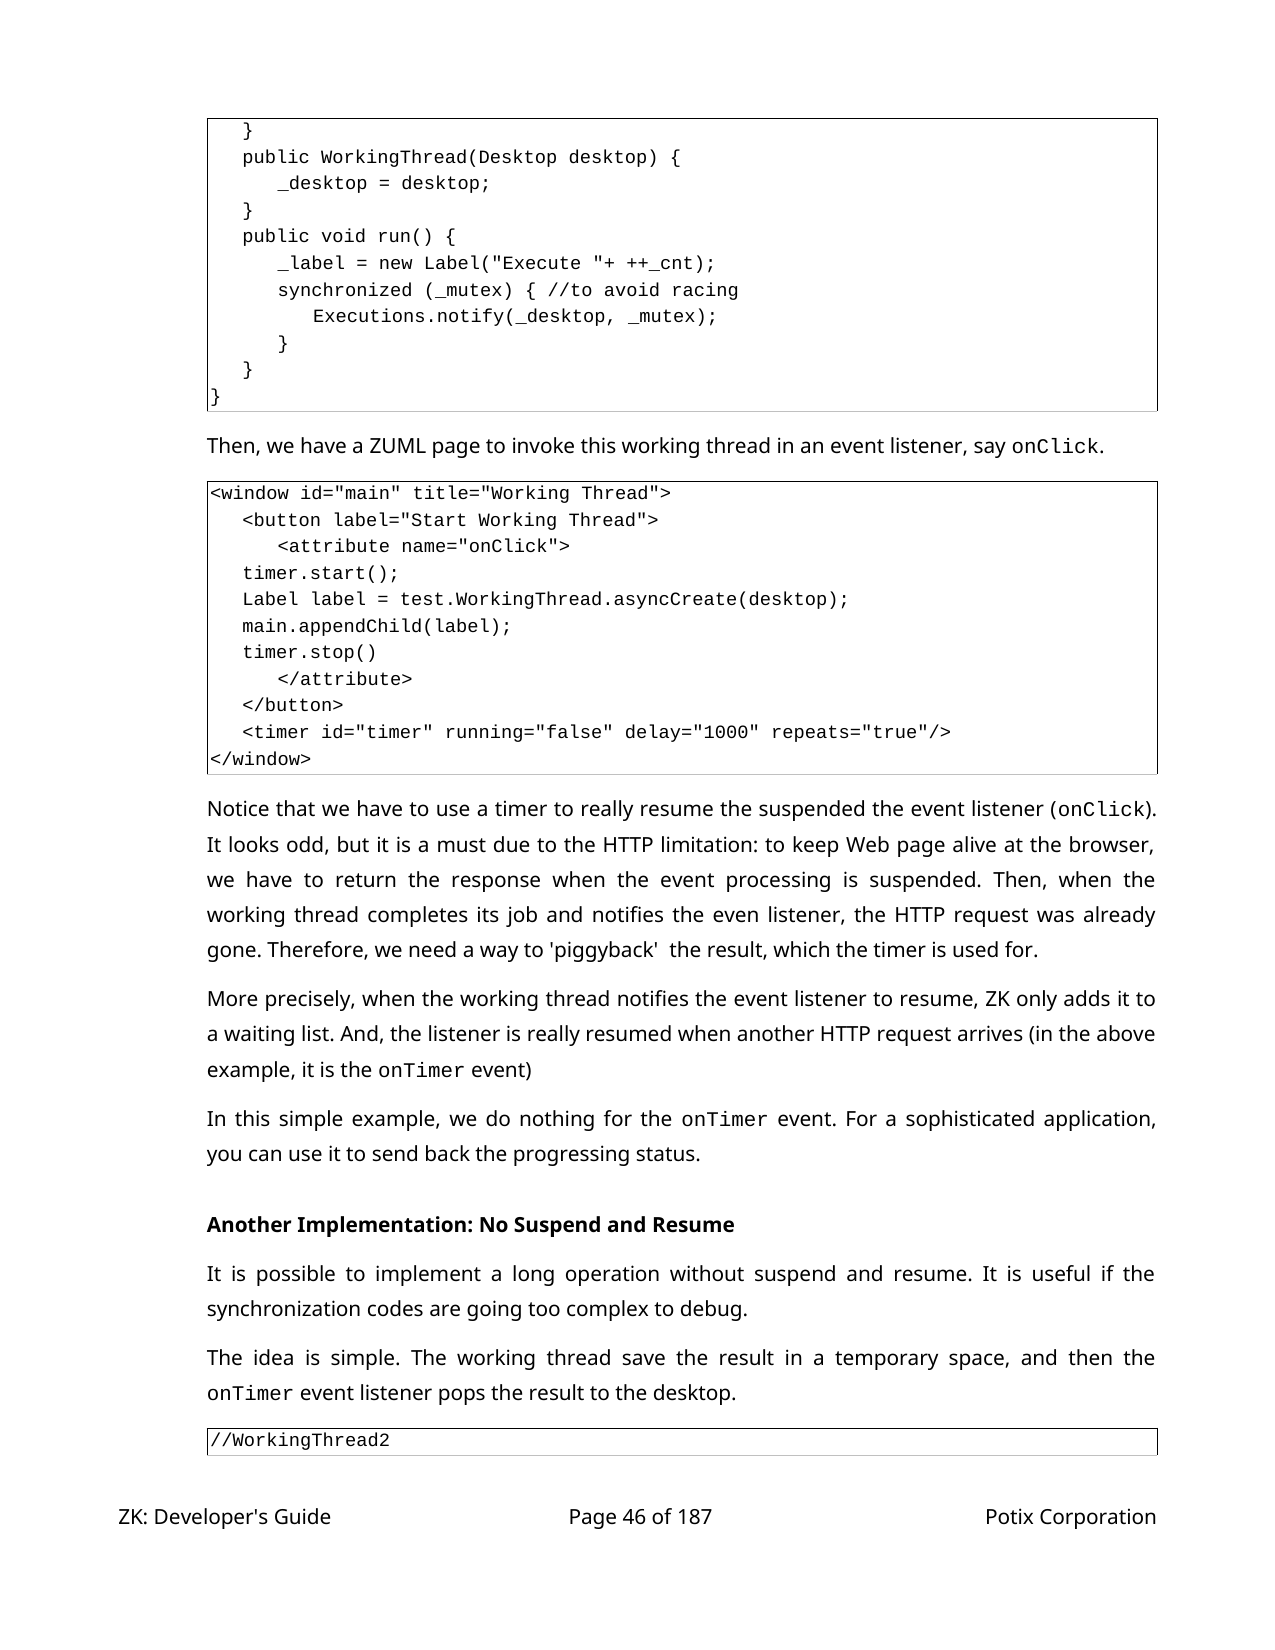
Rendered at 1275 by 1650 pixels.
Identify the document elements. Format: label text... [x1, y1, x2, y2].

subtitle Another Implementation: No Suspend and Resume [207, 1210, 1157, 1238]
text The idea is simple. The working thread save the result in a temporary space, and then the onTimer event listener pops the result to the desktop. [207, 1343, 1157, 1407]
text Notice that we have to use a timer to really resume the suspended the event listener (onClick). It looks odd, but it is a must due to the HTTP limitation: to keep Web page alive at the browser, we have to return the response when the event processing is suspended. Then, when the working thread completes its job and notifies the even listener, the HTTP request was already gone. Therefore, we need a way to 'piggyback' the result, which the timer is used for. [207, 794, 1157, 964]
text More precisely, when the working thread notifies the event listener to resume, ZK only adds it to a waiting list. And, the listener is really resumed when another HTTP request arrives (in the above example, it is the onTimer event) [207, 984, 1157, 1083]
text In this simple example, we do nothing for the onTimer event. For a sophisticated application, you can use it to send back the progressing status. [207, 1104, 1157, 1168]
text Then, we have a ZUML page to invoke this working thread in an event listener, say onClick. [207, 432, 1157, 460]
text It is possible to implement a long operation without suspend and resume. It is useful if the synchronization codes are going too complex to debug. [207, 1259, 1157, 1322]
text //WorkingThread2 [208, 1429, 1157, 1455]
text } public WorkingThread(Desktop desktop) { _desktop = desktop; } public void run() { _label = new Label("Execute "+ ++_cnt); synchronized (_mutex) { //to avoid racing Executions.notify(_desktop, _mutex); } } } [208, 119, 1157, 411]
text <window id="main" title="Working Thread"> <button label="Start Working Thread"> <attribute name="onClick"> timer.start(); Label label = test.WorkingThread.asyncCreate(desktop); main.appendChild(label); timer.stop() </attribute> </button> <timer id="timer" running="false" delay="1000" repeats="true"/> </window> [208, 482, 1157, 774]
